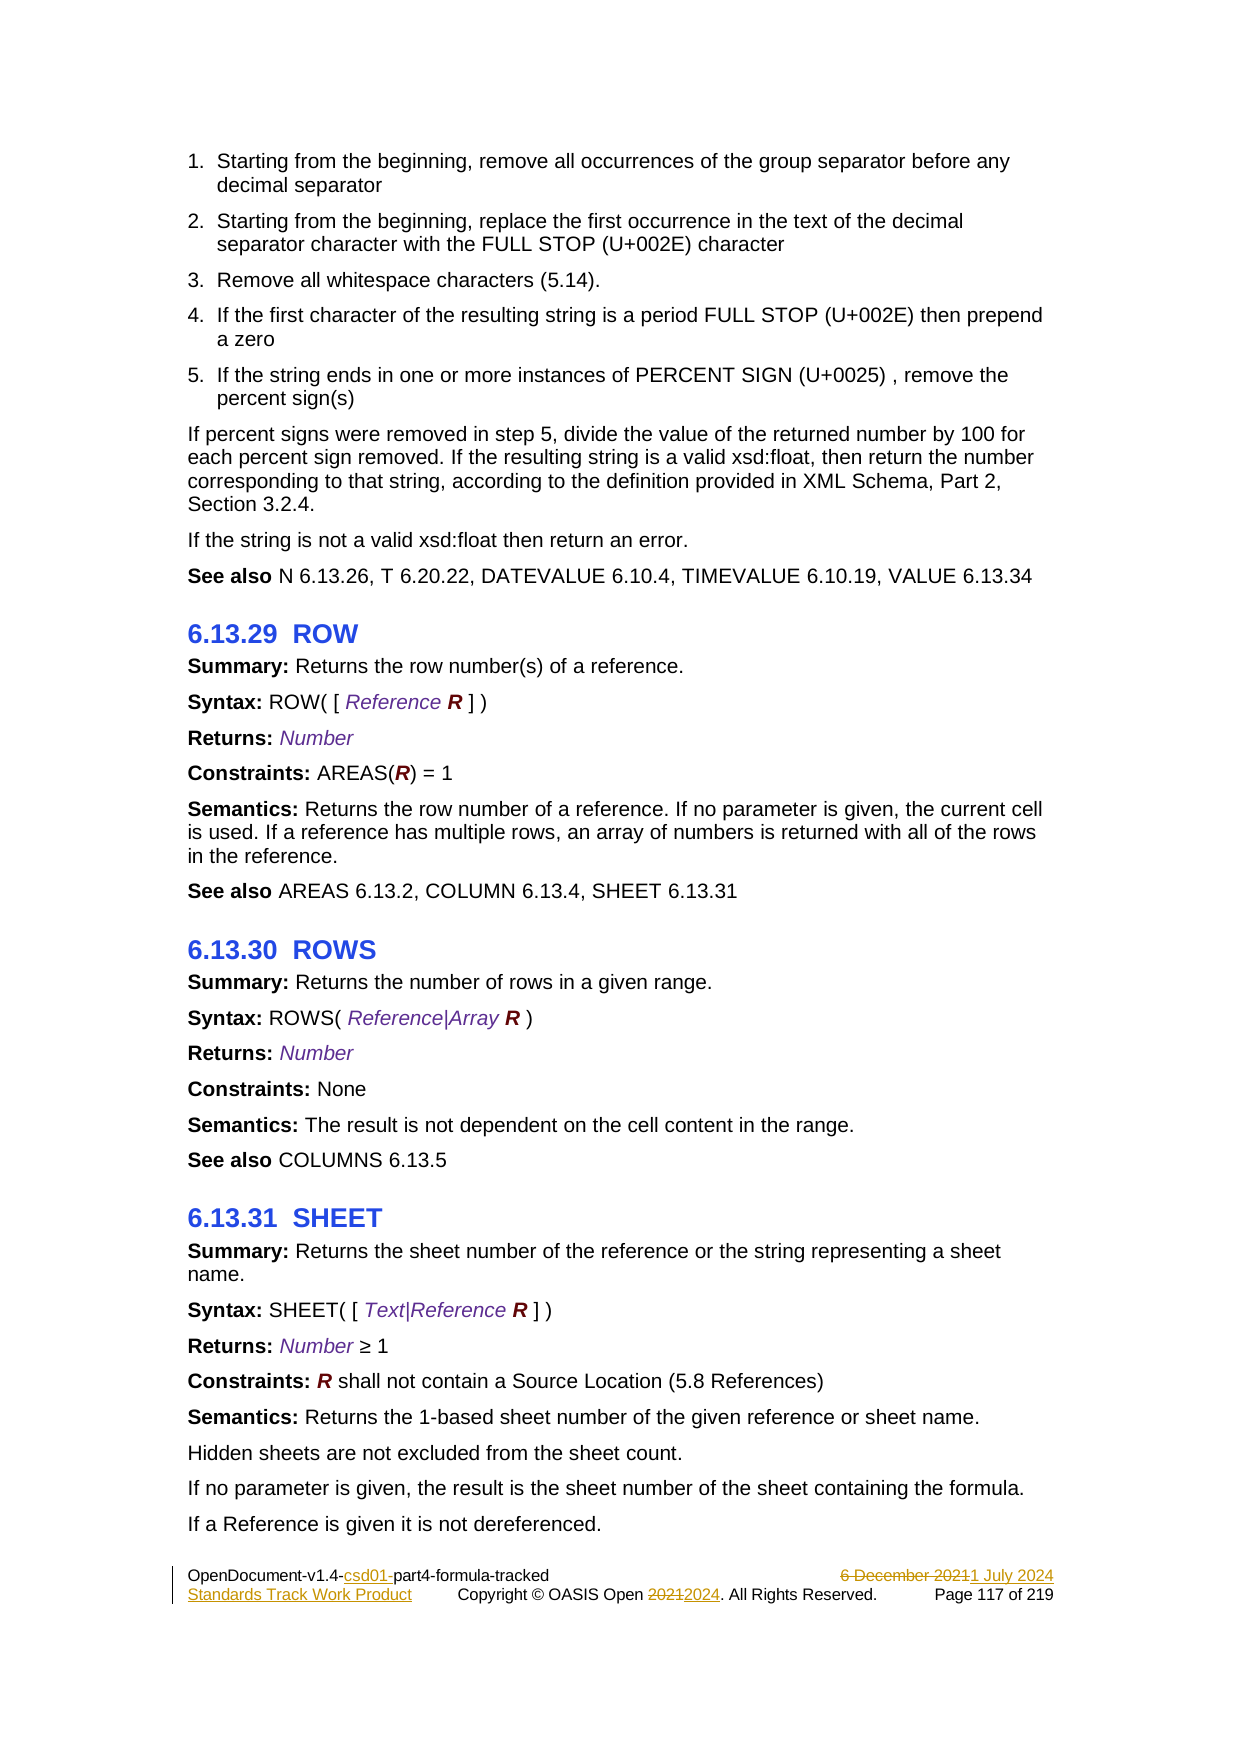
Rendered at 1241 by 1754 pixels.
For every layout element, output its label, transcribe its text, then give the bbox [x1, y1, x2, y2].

text See also N 6.13.26, T 6.20.22, DATEVALUE 6.10.4, TIMEVALUE 6.10.19, VALUE 6.13.34 [187, 564, 1053, 588]
text Returns: Number ≥ 1 [187, 1334, 1053, 1358]
text Constraints: None [187, 1077, 1053, 1101]
text Returns: Number [187, 1042, 1053, 1065]
text Semantics: Returns the 1-based sheet number of the given reference or sheet name. [187, 1405, 1053, 1429]
text Syntax: SHEET( [ Text|Reference R ] ) [187, 1298, 1053, 1322]
list Remove all whitespace characters (5.14). [187, 268, 1053, 292]
text Syntax: ROWS( Reference|Array R ) [187, 1006, 1053, 1030]
text If no parameter is given, the result is the sheet number of the sheet containing the formula. [187, 1477, 1053, 1500]
list If the first character of the resulting string is a period FULL STOP (U+002E) then prepend a zero [187, 304, 1053, 351]
text If a Reference is given it is not dereferenced. [187, 1512, 1053, 1536]
text Summary: Returns the row number(s) of a reference. [187, 655, 1053, 678]
text Constraints: AREAS(R) = 1 [187, 762, 1053, 785]
text Semantics: Returns the row number of a reference. If no parameter is given, the current cell is used. If a reference has multiple rows, an array of numbers is returned with all of the rows in the reference. [187, 797, 1053, 868]
text Hidden sheets are not excluded from the sheet count. [187, 1441, 1053, 1464]
text Summary: Returns the sheet number of the reference or the string representing a sheet name. [187, 1239, 1053, 1286]
text Returns: Number [187, 726, 1053, 749]
list Starting from the beginning, remove all occurrences of the group separator before any decimal separator [187, 150, 1053, 197]
list If the string ends in one or more instances of PERCENT SIGN (U+0025) , remove the percent sign(s) [187, 363, 1053, 410]
subtitle ROW [187, 619, 1053, 649]
text If percent signs were removed in step 5, divide the value of the returned number by 100 for each percent sign removed. If the resulting string is a valid xsd:float, then return the number corresponding to that string, according to the definition provided in XML Schema, Part 2, Section 3.2.4. [187, 422, 1053, 516]
text Semantics: The result is not dependent on the cell content in the range. [187, 1113, 1053, 1137]
text See also COLUMNS 6.13.5 [187, 1149, 1053, 1172]
list Starting from the beginning, replace the first occurrence in the text of the decimal separator character with the FULL STOP (U+002E) character [187, 209, 1053, 256]
text If the string is not a valid xsd:float then return an error. [187, 528, 1053, 552]
text See also AREAS 6.13.2, COLUMN 6.13.4, SHEET 6.13.31 [187, 880, 1053, 903]
text Summary: Returns the number of rows in a given range. [187, 971, 1053, 994]
subtitle ROWS [187, 934, 1053, 964]
subtitle SHEET [187, 1203, 1053, 1233]
text Constraints: R shall not contain a Source Location (5.8 References) [187, 1370, 1053, 1393]
text Syntax: ROW( [ Reference R ] ) [187, 690, 1053, 714]
